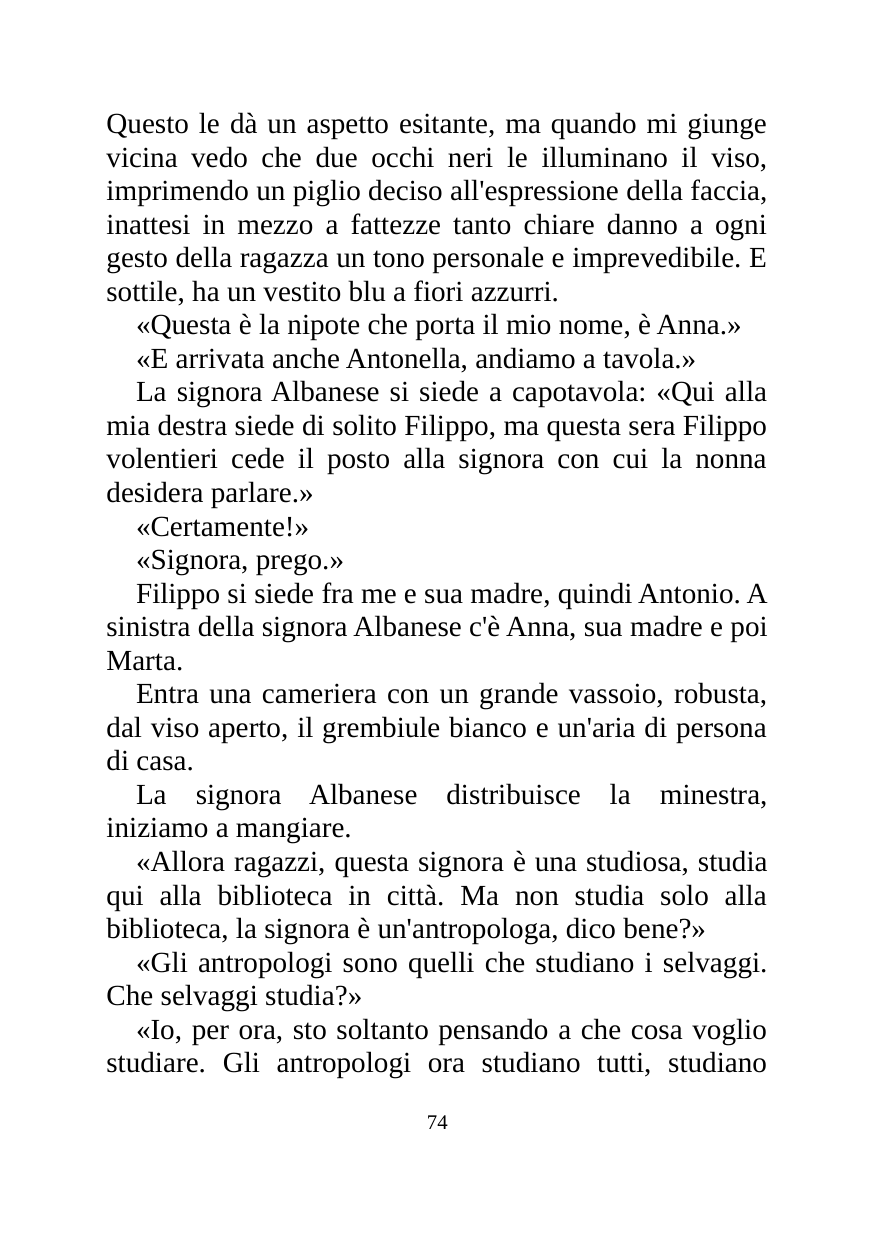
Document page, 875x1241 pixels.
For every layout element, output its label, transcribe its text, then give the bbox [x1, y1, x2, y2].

text «Io, per ora, sto soltanto pensando a che cosa voglio studiare. Gli antropologi ora studiano tutti, studiano [106, 1012, 768, 1079]
text Questo le dà un aspetto esitante, ma quando mi giunge vicina vedo che due occhi neri le illuminano il viso, imprimendo un piglio deciso all'espressione della faccia, inattesi in mezzo a fattezze tanto chiare danno a ogni gesto della ragazza un tono personale e imprevedibile. E sottile, ha un vestito blu a fiori azzurri. [106, 106, 768, 307]
text «Signora, prego.» [106, 542, 768, 576]
text Entra una cameriera con un grande vassoio, robusta, dal viso aperto, il grembiule bianco e un'aria di persona di casa. [106, 676, 768, 777]
text La signora Albanese distribuisce la minestra, iniziamo a mangiare. [106, 777, 768, 844]
text «Questa è la nipote che porta il mio nome, è Anna.» [106, 307, 768, 341]
text «Certamente!» [106, 509, 768, 542]
text «E arrivata anche Antonella, andiamo a tavola.» [106, 341, 768, 374]
text «Gli antropologi sono quelli che studiano i selvaggi. Che selvaggi studia?» [106, 945, 768, 1012]
text Filippo si siede fra me e sua madre, quindi Antonio. A sinistra della signora Albanese c'è Anna, sua madre e poi Marta. [106, 576, 768, 676]
text «Allora ragazzi, questa signora è una studiosa, studia qui alla biblioteca in città. Ma non studia solo alla biblioteca, la signora è un'antropologa, dico bene?» [106, 844, 768, 945]
text La signora Albanese si siede a capotavola: «Qui alla mia destra siede di solito Filippo, ma questa sera Filippo volentieri cede il posto alla signora con cui la nonna desidera parlare.» [106, 374, 768, 509]
